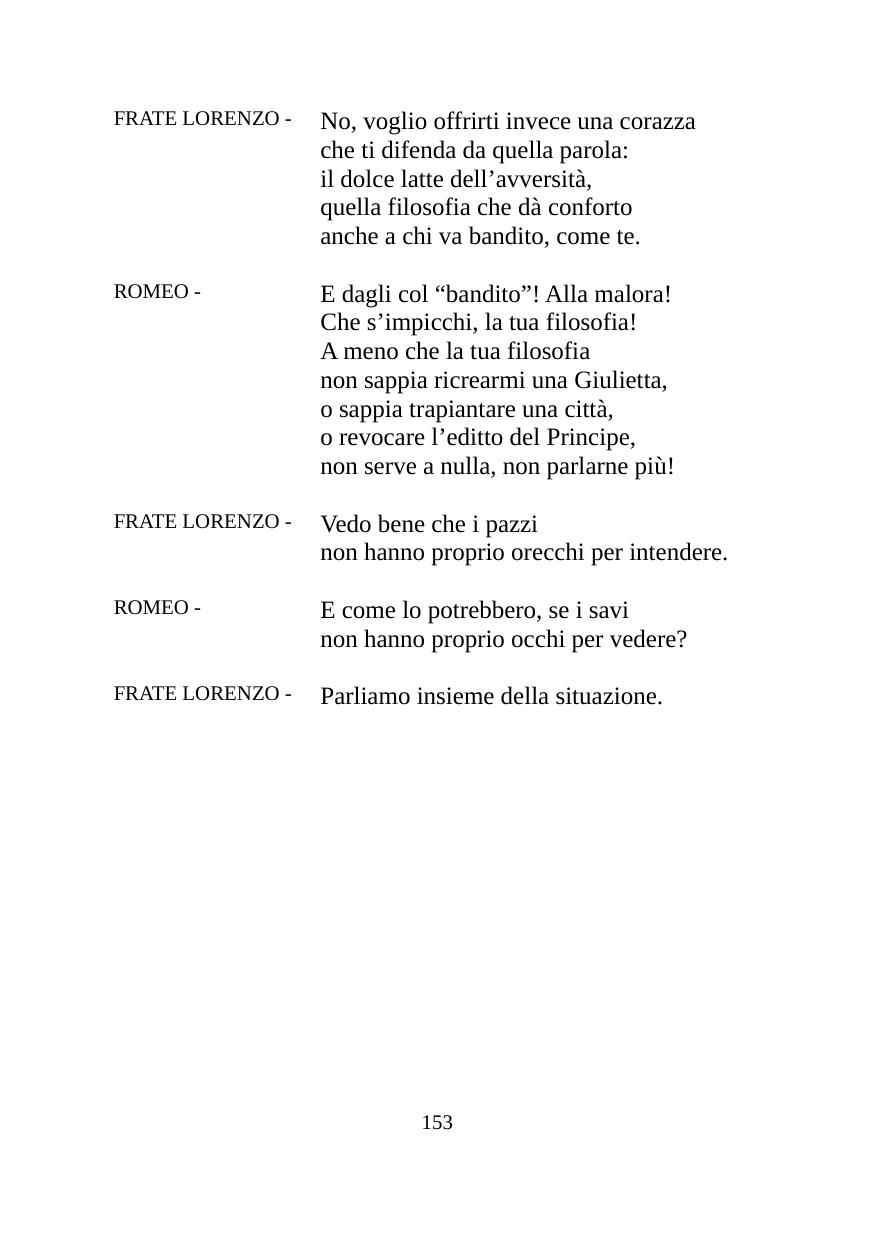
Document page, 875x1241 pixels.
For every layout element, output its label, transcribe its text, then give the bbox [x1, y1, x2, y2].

table_cell No, voglio offrirti invece una corazza che ti difenda da quella parola: il dolce latte dell’avversità, quella filosofia che dà conforto anche a chi va bandito, come te. [313, 106, 768, 279]
table_cell Vedo bene che i pazzi non hanno proprio orecchi per intendere. [313, 509, 768, 595]
table_cell FRATE LORENZO - [106, 106, 313, 279]
table_cell Parliamo insieme della situazione. [313, 681, 768, 739]
table_cell ROMEO - [106, 595, 313, 681]
table_cell E dagli col “bandito”! Alla malora! Che s’impicchi, la tua filosofia! A meno che la tua filosofia non sappia ricrearmi una Giulietta, o sappia trapiantare una città, o revocare l’editto del Principe, non serve a nulla, non parlarne più! [313, 279, 768, 509]
table_cell E come lo potrebbero, se i savi non hanno proprio occhi per vedere? [313, 595, 768, 681]
table_cell ROMEO - [106, 279, 313, 509]
table_cell FRATE LORENZO - [106, 509, 313, 595]
table_cell FRATE LORENZO - [106, 681, 313, 739]
